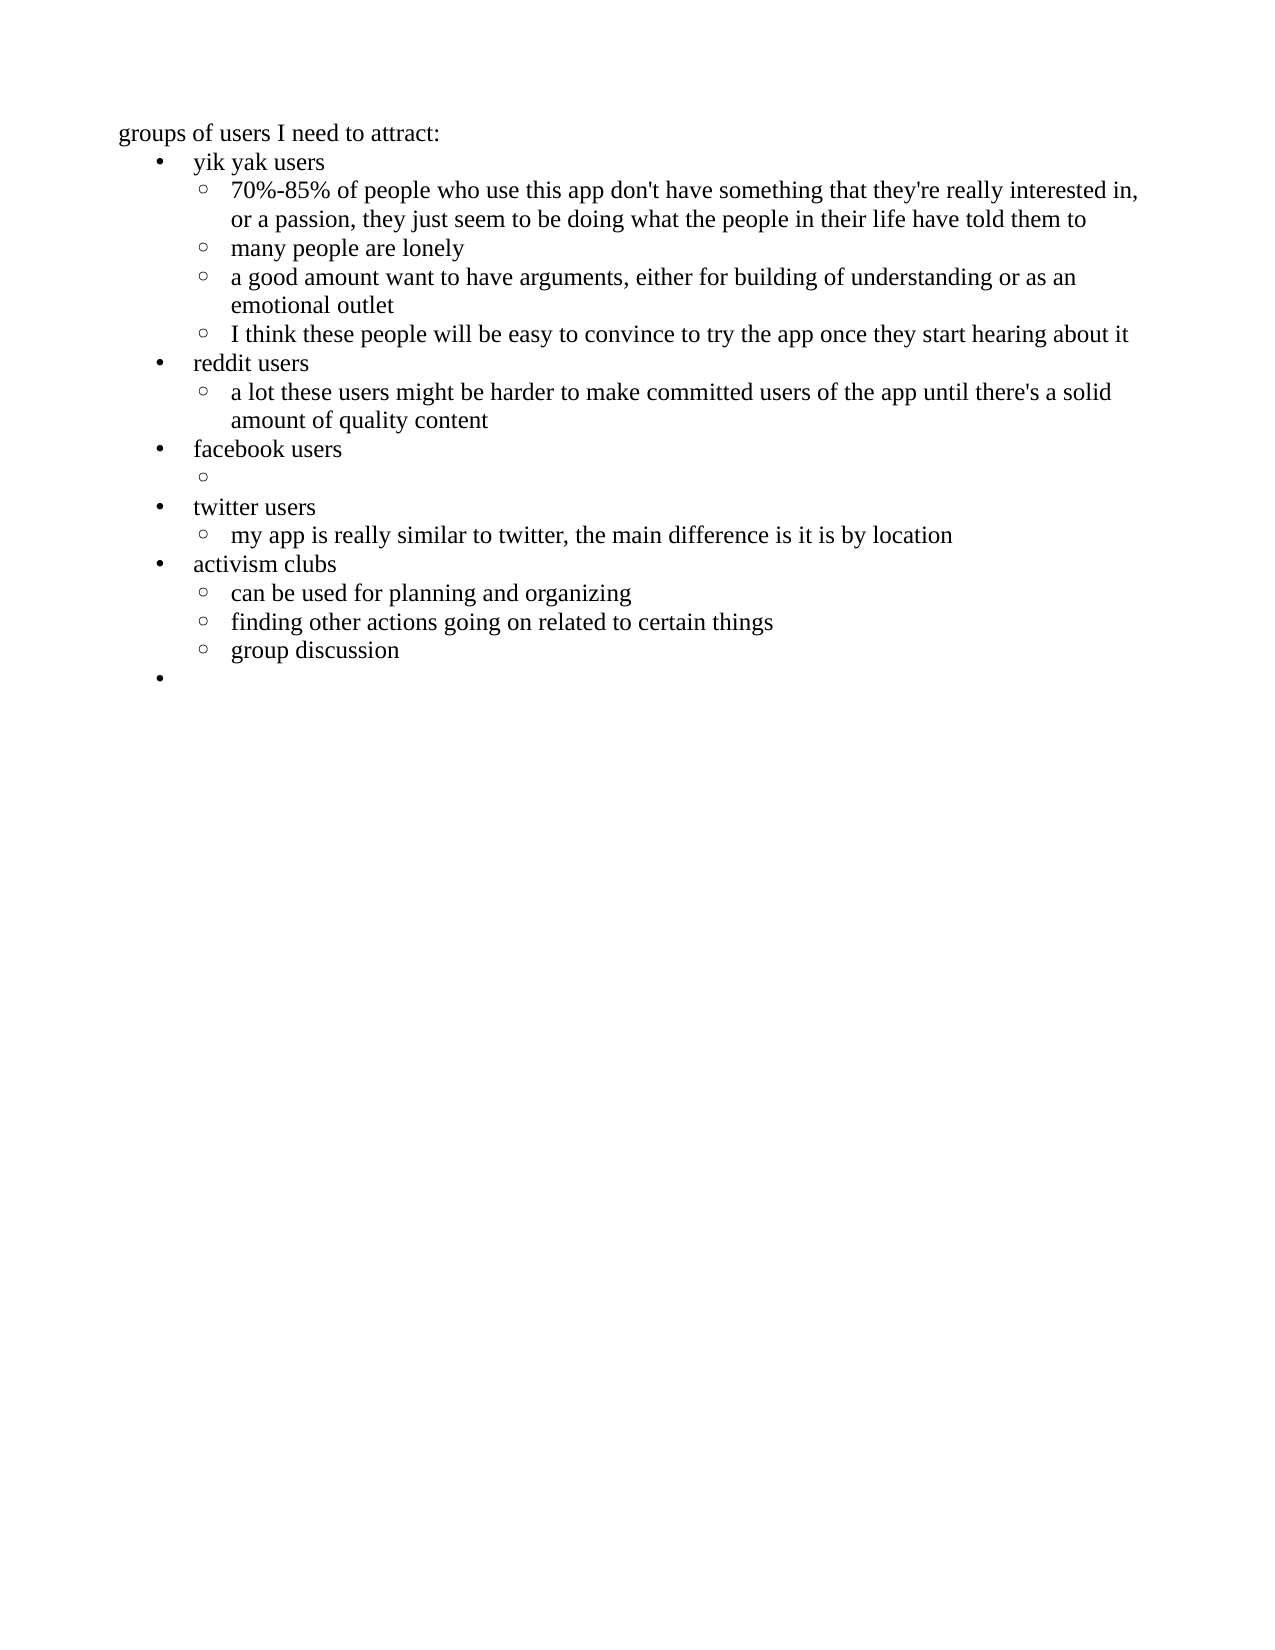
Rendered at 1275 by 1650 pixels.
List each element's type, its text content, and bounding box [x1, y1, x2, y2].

list a good amount want to have arguments, either for building of understanding or as an emotional outlet [193, 262, 1157, 319]
list many people are lonely [193, 233, 1157, 262]
list finding other actions going on related to certain things [193, 607, 1157, 636]
list 70%-85% of people who use this app don't have something that they're really interested in, or a passion, they just seem to be doing what the people in their life have told them to [193, 176, 1157, 233]
list a lot these users might be harder to make committed users of the app until there's a solid amount of quality content [193, 377, 1157, 434]
list activism clubs [156, 549, 1157, 578]
list yik yak users [156, 147, 1157, 176]
list I think these people will be easy to convince to try the app once they start hearing about it [193, 319, 1157, 348]
list can be used for planning and organizing [193, 578, 1157, 607]
list twitter users [156, 492, 1157, 521]
list group discussion [193, 636, 1157, 664]
list reddit users [156, 348, 1157, 377]
text groups of users I need to attract: [118, 118, 1157, 147]
list my app is really similar to twitter, the main difference is it is by location [193, 521, 1157, 549]
list facebook users [156, 434, 1157, 463]
